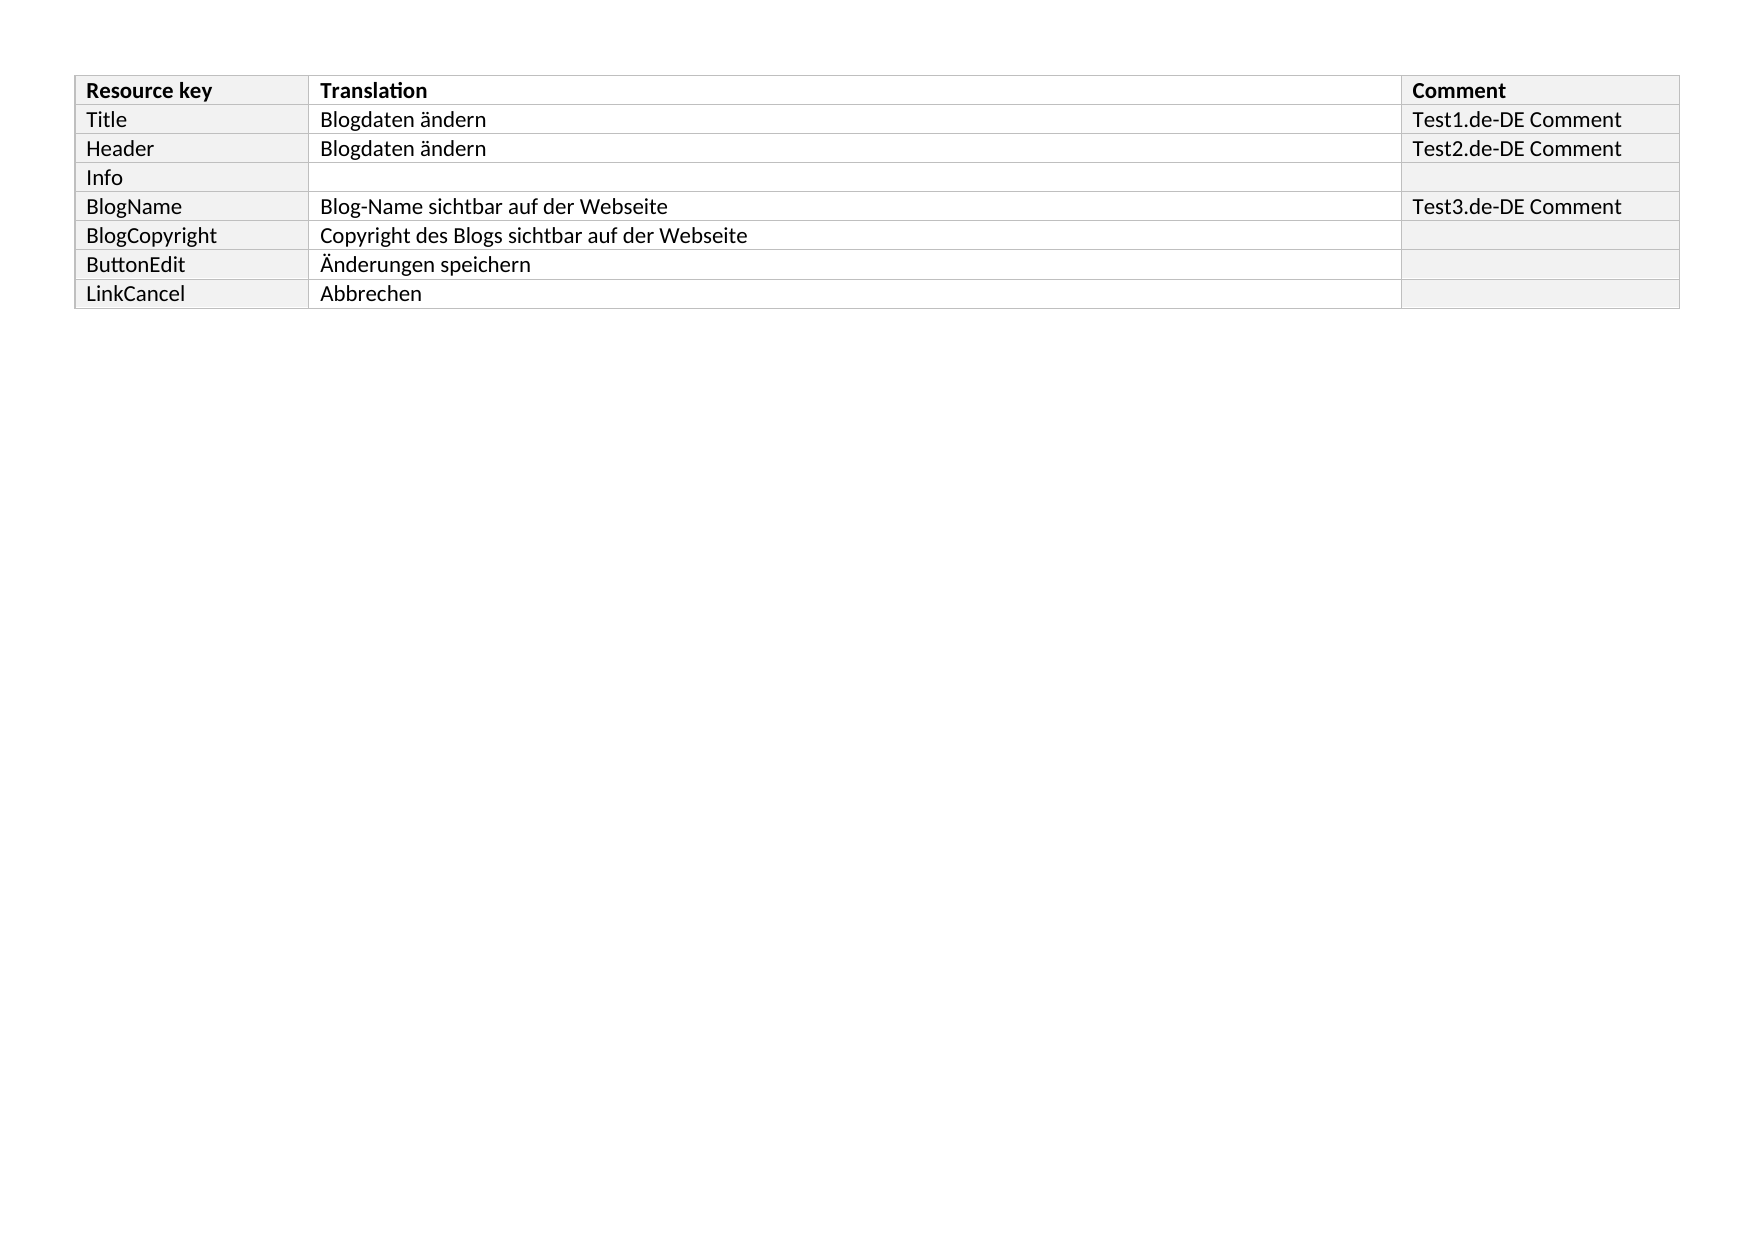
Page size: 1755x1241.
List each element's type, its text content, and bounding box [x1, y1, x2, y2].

table_cell Info [76, 163, 308, 191]
table_cell [309, 163, 1401, 191]
table_cell [1402, 221, 1679, 249]
table_header Comment [1402, 76, 1679, 104]
table_cell Copyright des Blogs sichtbar auf der Webseite [309, 221, 1401, 249]
table_cell BlogName [76, 192, 308, 220]
table_cell ButtonEdit [76, 250, 308, 278]
table_cell BlogCopyright [76, 221, 308, 249]
table_cell LinkCancel [76, 280, 308, 307]
table_cell Blogdaten ändern [309, 134, 1401, 162]
table_cell Blogdaten ändern [309, 105, 1401, 133]
table_header Translation [309, 76, 1401, 104]
table_cell Test3.de-DE Comment [1402, 192, 1679, 220]
table_cell Header [76, 134, 308, 162]
table_cell Test2.de-DE Comment [1402, 134, 1679, 162]
table_cell Test1.de-DE Comment [1402, 105, 1679, 133]
table_cell [1402, 250, 1679, 278]
table_cell Änderungen speichern [309, 250, 1401, 278]
table_cell Abbrechen [309, 280, 1401, 307]
table_cell [1402, 280, 1679, 307]
table_header Resource key [76, 76, 308, 104]
table_cell [1402, 163, 1679, 191]
table_cell Blog-Name sichtbar auf der Webseite [309, 192, 1401, 220]
table_cell Title [76, 105, 308, 133]
